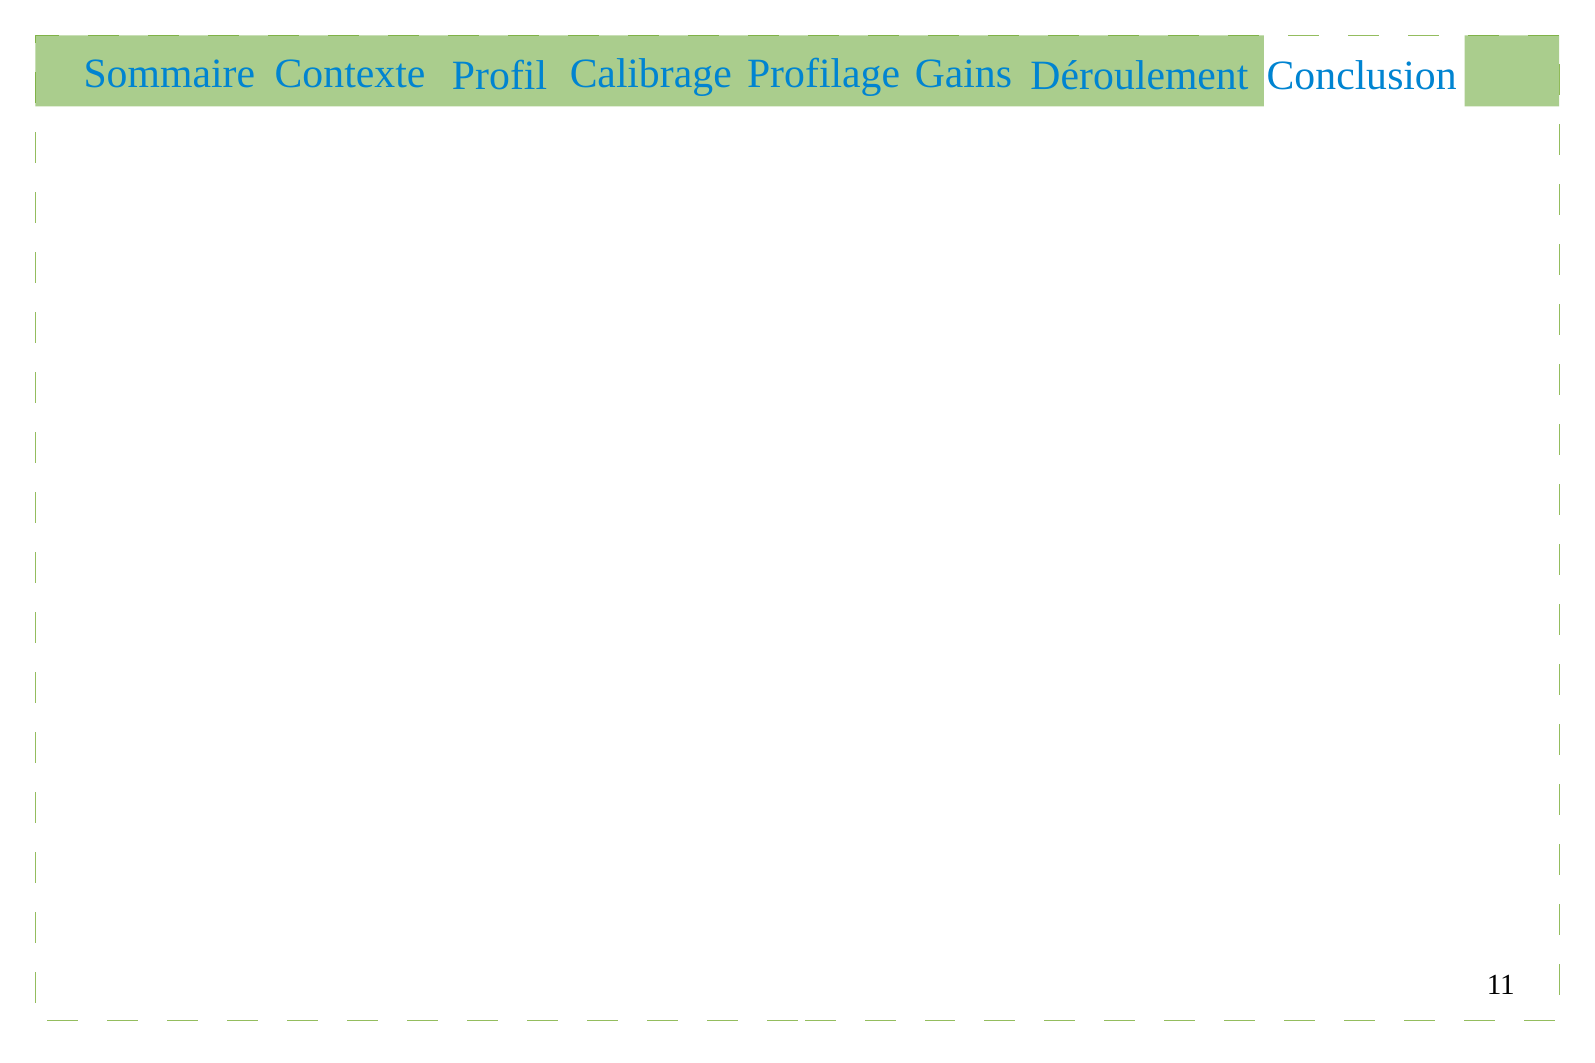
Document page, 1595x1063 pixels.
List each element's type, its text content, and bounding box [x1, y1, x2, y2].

text_box Gains [934, 42, 1040, 105]
text_box [35, 35, 1264, 107]
text_box Profilage [768, 42, 934, 105]
text_box Sommaire [68, 42, 284, 105]
text_box Conclusion [1264, 45, 1595, 107]
text_box Calibrage [555, 42, 768, 105]
text_box Contexte [284, 42, 449, 105]
text_box Profil [437, 45, 567, 107]
text_box Déroulement [1015, 45, 1264, 107]
text_box [1464, 35, 1560, 45]
